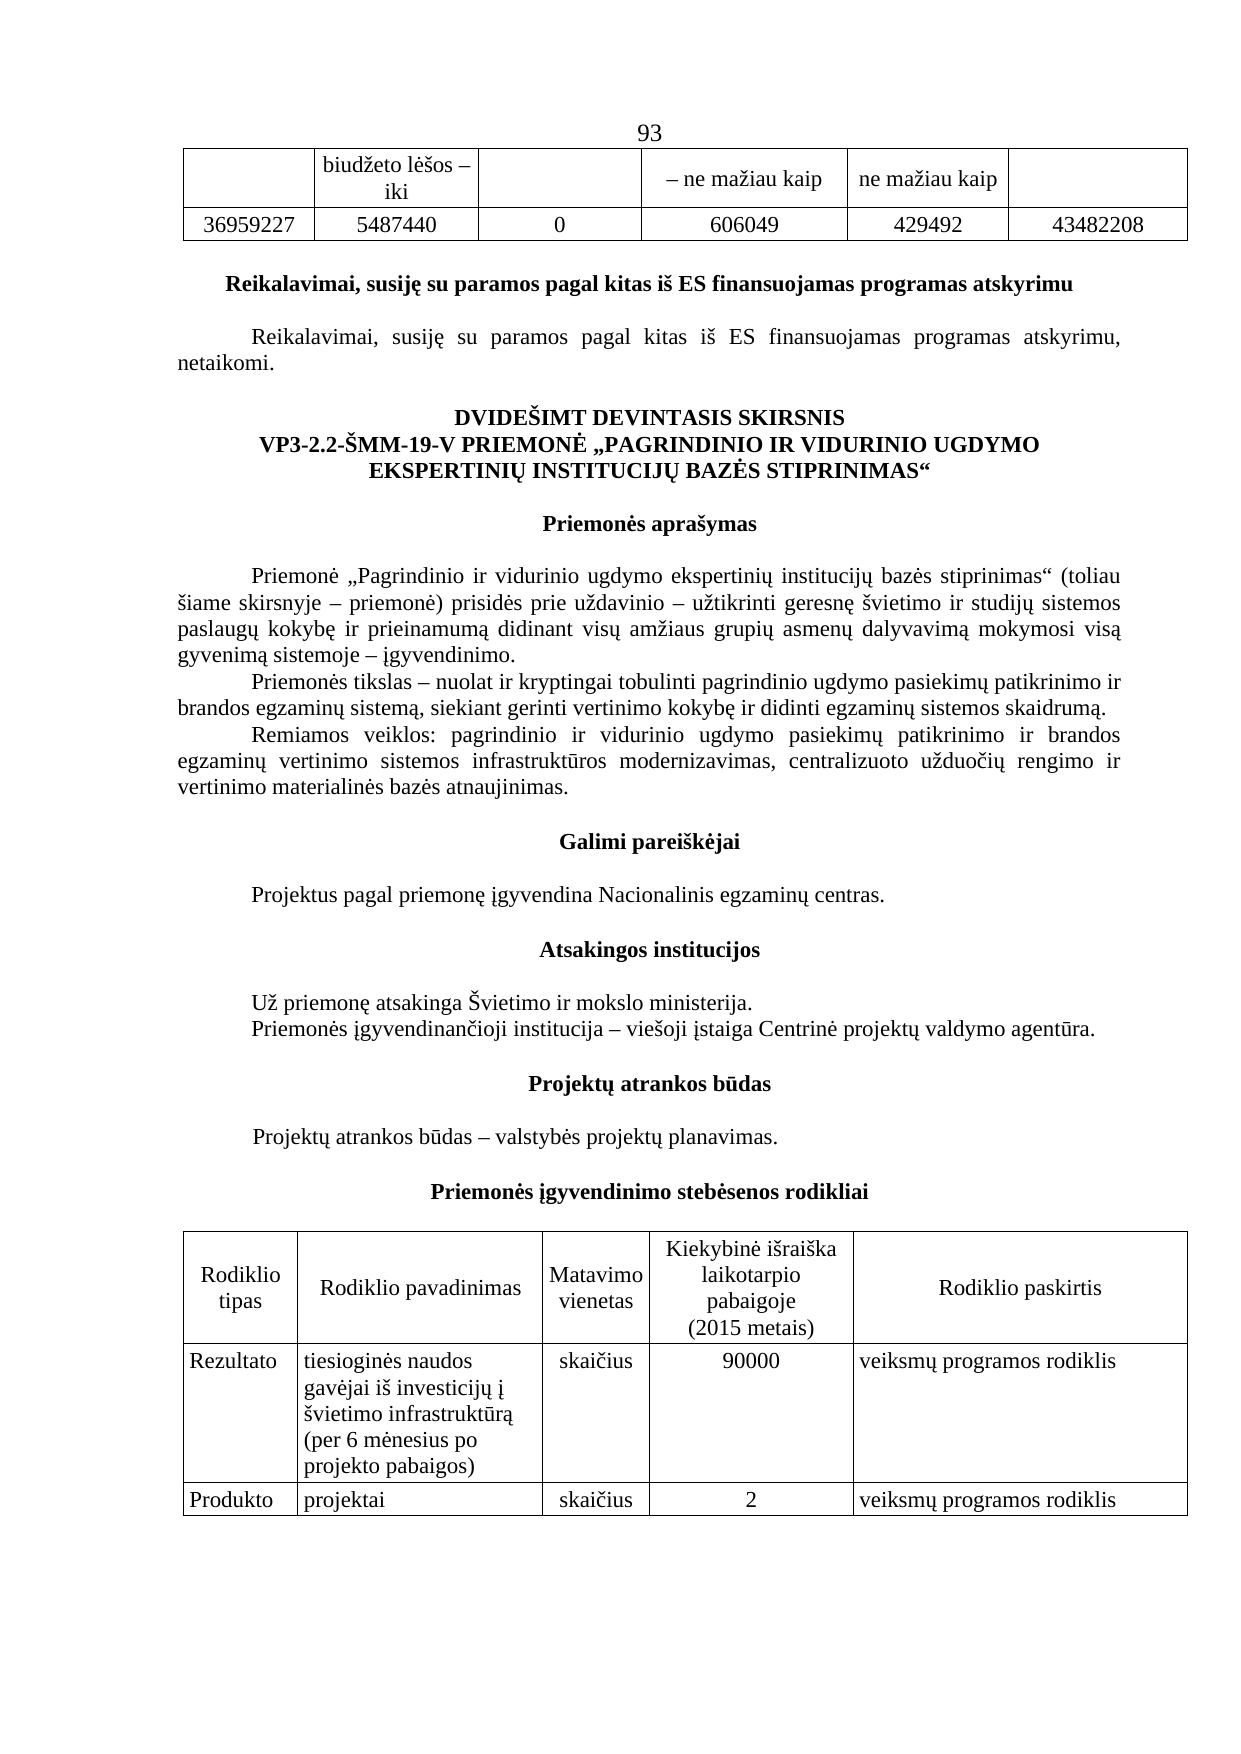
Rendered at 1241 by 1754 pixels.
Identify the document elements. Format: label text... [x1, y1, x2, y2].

text Priemonė „Pagrindinio ir vidurinio ugdymo ekspertinių institucijų bazės stiprinimas“ (toliau šiame skirsnyje – priemonė) prisidės prie uždavinio – užtikrinti geresnę švietimo ir studijų sistemos paslaugų kokybę ir prieinamumą didinant visų amžiaus grupių asmenų dalyvavimą mokymosi visą gyvenimą sistemoje – įgyvendinimo. [177, 562, 1122, 668]
text VP3-2.2-ŠMM-19-V PRIEMONĖ „PAGRINDINIO IR VIDURINIO UGDYMO EKSPERTINIŲ INSTITUCIJŲ BAZĖS STIPRINIMAS“ [177, 431, 1122, 483]
table_cell veiksmų programos rodiklis [854, 1344, 1187, 1482]
table_cell skaičius [543, 1483, 649, 1515]
table_cell Produkto [184, 1483, 297, 1515]
table_cell [184, 149, 314, 207]
table_cell Rezultato [184, 1344, 297, 1482]
table_cell – ne mažiau kaip [642, 149, 847, 207]
table_cell projektai [298, 1483, 542, 1515]
text Galimi pareiškėjai [177, 828, 1122, 855]
text Projektų atrankos būdas [177, 1070, 1122, 1097]
table_header [1009, 149, 1187, 207]
table_header Matavimo vienetas [543, 1232, 649, 1343]
table_cell tiesioginės naudos gavėjai iš investicijų į švietimo infrastruktūrą (per 6 mėnesius po projekto pabaigos) [298, 1344, 542, 1482]
table_header Kiekybinė išraiška laikotarpio pabaigoje (2015 metais) [650, 1232, 853, 1343]
table_cell ne mažiau kaip [848, 149, 1008, 207]
text Priemonės aprašymas [177, 510, 1122, 536]
table_cell 5487440 [315, 208, 478, 240]
table_cell skaičius [543, 1344, 649, 1482]
text Priemonės įgyvendinimo stebėsenos rodikliai [177, 1178, 1122, 1204]
table_cell 429492 [848, 208, 1008, 240]
table_header Rodiklio paskirtis [854, 1232, 1187, 1343]
table_header Rodiklio tipas [184, 1232, 297, 1343]
text Priemonės tikslas – nuolat ir kryptingai tobulinti pagrindinio ugdymo pasiekimų patikrinimo ir brandos egzaminų sistemą, siekiant gerinti vertinimo kokybę ir didinti egzaminų sistemos skaidrumą. [177, 668, 1122, 721]
table_cell 0 [479, 208, 641, 240]
text Reikalavimai, susiję su paramos pagal kitas iš ES finansuojamas programas atskyrimu [177, 270, 1122, 297]
table_cell 36959227 [184, 208, 314, 240]
table_header Rodiklio pavadinimas [298, 1232, 542, 1343]
text Projektus pagal priemonę įgyvendina Nacionalinis egzaminų centras. [177, 881, 1122, 907]
text Už priemonę atsakinga Švietimo ir mokslo ministerija. [177, 989, 1122, 1015]
text Priemonės įgyvendinančioji institucija – viešoji įstaiga Centrinė projektų valdymo agentūra. [177, 1015, 1122, 1042]
text Remiamos veiklos: pagrindinio ir vidurinio ugdymo pasiekimų patikrinimo ir brandos egzaminų vertinimo sistemos infrastruktūros modernizavimas, centralizuoto užduočių rengimo ir vertinimo materialinės bazės atnaujinimas. [177, 721, 1122, 800]
table_cell biudžeto lėšos – iki [315, 149, 478, 207]
table_cell 606049 [642, 208, 847, 240]
text Projektų atrankos būdas – valstybės projektų planavimas. [215, 1123, 1122, 1149]
table_cell 2 [650, 1483, 853, 1515]
text Atsakingos institucijos [177, 936, 1122, 963]
table_cell veiksmų programos rodiklis [854, 1483, 1187, 1515]
table_cell 90000 [650, 1344, 853, 1482]
table_cell 43482208 [1009, 208, 1187, 240]
text DVIDEŠIMT DEVINTASIS SKirsnis [177, 404, 1122, 431]
text Reikalavimai, susiję su paramos pagal kitas iš ES finansuojamas programas atskyrimu, netaikomi. [177, 323, 1122, 376]
table_cell [479, 149, 641, 207]
